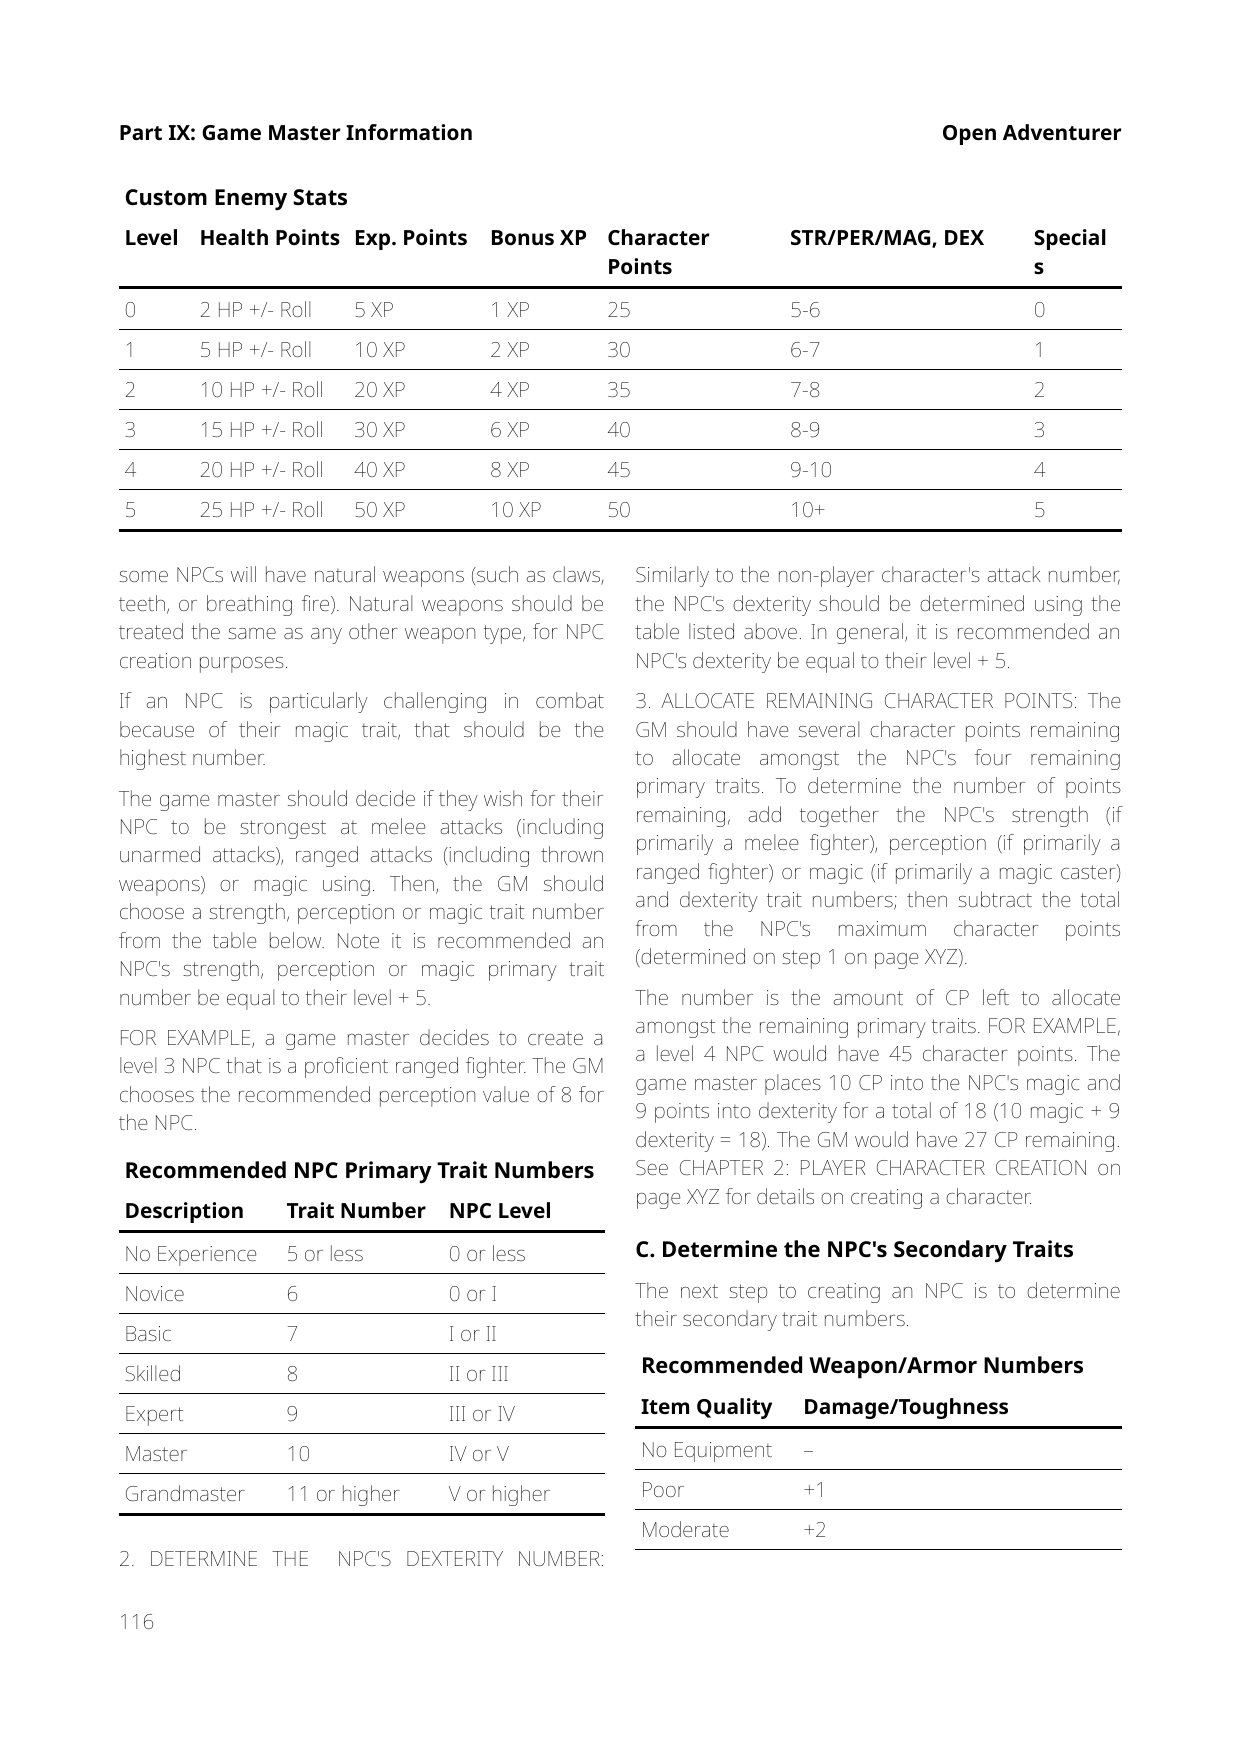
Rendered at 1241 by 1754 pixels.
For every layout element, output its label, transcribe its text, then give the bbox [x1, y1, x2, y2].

table_cell 9-10 [784, 450, 1028, 489]
table_cell III or IV [443, 1394, 605, 1433]
table_cell 5 [1028, 490, 1122, 529]
table_cell Damage/Toughness [797, 1386, 1122, 1426]
table_cell 2 [1028, 370, 1122, 409]
table_cell 20 HP +/- Roll [194, 450, 348, 489]
text some NPCs will have natural weapons (such as claws, teeth, or breathing fire). Natural weapons should be treated the same as any other weapon type, for NPC creation purposes. [118, 561, 605, 674]
table_cell 8 [281, 1354, 443, 1393]
table_cell 10 XP [348, 330, 484, 369]
table_cell Grandmaster [119, 1474, 281, 1513]
table_cell V or higher [443, 1474, 605, 1513]
table_cell 0 [119, 289, 193, 329]
table_header Custom Enemy Stats [119, 176, 1122, 218]
table_cell Master [119, 1434, 281, 1473]
table_cell II or III [443, 1354, 605, 1393]
table_cell 5-6 [784, 289, 1028, 329]
table_cell Skilled [119, 1354, 281, 1393]
table_cell 4 [119, 450, 193, 489]
text FOR EXAMPLE, a game master decides to create a level 3 NPC that is a proficient ranged fighter. The GM chooses the recommended perception value of 8 for the NPC. [118, 1023, 605, 1137]
table_cell No Equipment [635, 1429, 797, 1469]
table_cell 30 XP [348, 410, 484, 449]
table_cell 4 XP [484, 370, 601, 409]
table_cell 35 [601, 370, 784, 409]
table_cell 7 [281, 1314, 443, 1353]
table_cell I or II [443, 1314, 605, 1353]
table_cell NPC Level [443, 1190, 605, 1230]
text 3. ALLOCATE REMAINING CHARACTER POINTS: The GM should have several character points remaining to allocate amongst the NPC's four remaining primary traits. To determine the number of points remaining, add together the NPC's strength (if primarily a melee fighter), perception (if primarily a ranged fighter) or magic (if primarily a magic caster) and dexterity trait numbers; then subtract the total from the NPC's maximum character points (determined on step 1 on page XYZ). [635, 686, 1122, 971]
table_header Recommended Weapon/Armor Numbers [635, 1345, 1122, 1386]
table_cell Expert [119, 1394, 281, 1433]
text 2. DETERMINE THE NPC'S DEXTERITY NUMBER: [118, 1544, 605, 1573]
table_cell 1 [119, 330, 193, 369]
table_cell Novice [119, 1274, 281, 1313]
table_cell Specials [1028, 218, 1122, 286]
text Similarly to the non-player character's attack number, the NPC's dexterity should be determined using the table listed above. In general, it is recommended an NPC's dexterity be equal to their level + 5. [635, 561, 1122, 674]
table_cell 4 [1028, 450, 1122, 489]
table_cell Level [119, 218, 193, 286]
table_cell – [797, 1429, 1122, 1469]
table_cell +2 [797, 1510, 1122, 1549]
table_cell 5 or less [281, 1233, 443, 1273]
table_cell IV or V [443, 1434, 605, 1473]
table_cell 5 XP [348, 289, 484, 329]
table_cell 30 [601, 330, 784, 369]
table_cell 7-8 [784, 370, 1028, 409]
table_cell Moderate [635, 1510, 797, 1549]
table_cell +1 [797, 1470, 1122, 1509]
table_cell Exp. Points [348, 218, 484, 286]
table_cell Poor [635, 1470, 797, 1509]
table_cell 6 [281, 1274, 443, 1313]
table_cell 40 [601, 410, 784, 449]
table_cell 2 HP +/- Roll [194, 289, 348, 329]
text The next step to creating an NPC is to determine their secondary trait numbers. [635, 1276, 1122, 1333]
table_cell 25 [601, 289, 784, 329]
table_cell 10+ [784, 490, 1028, 529]
table_cell Character Points [601, 218, 784, 286]
table_cell 20 XP [348, 370, 484, 409]
table_cell Health Points [194, 218, 348, 286]
table_cell 0 [1028, 289, 1122, 329]
table_cell Item Quality [635, 1386, 797, 1426]
table_cell 3 [1028, 410, 1122, 449]
table_cell 6 XP [484, 410, 601, 449]
table_cell 8-9 [784, 410, 1028, 449]
table_cell 8 XP [484, 450, 601, 489]
table_cell No Experience [119, 1233, 281, 1273]
table_cell 40 XP [348, 450, 484, 489]
table_cell Trait Number [281, 1190, 443, 1230]
table_cell 11 or higher [281, 1474, 443, 1513]
table_cell 50 XP [348, 490, 484, 529]
table_cell Description [119, 1190, 281, 1230]
table_cell 2 XP [484, 330, 601, 369]
table_cell 15 HP +/- Roll [194, 410, 348, 449]
table_cell 0 or less [443, 1233, 605, 1273]
table_cell 10 HP +/- Roll [194, 370, 348, 409]
table_cell STR/PER/MAG, DEX [784, 218, 1028, 286]
table_cell 0 or I [443, 1274, 605, 1313]
text C. Determine the NPC's Secondary Traits [635, 1234, 1122, 1264]
table_cell 3 [119, 410, 193, 449]
table_cell 1 [1028, 330, 1122, 369]
table_cell 2 [119, 370, 193, 409]
table_cell 6-7 [784, 330, 1028, 369]
table_cell 45 [601, 450, 784, 489]
table_cell 9 [281, 1394, 443, 1433]
table_cell 5 HP +/- Roll [194, 330, 348, 369]
text The game master should decide if they wish for their NPC to be strongest at melee attacks (including unarmed attacks), ranged attacks (including thrown weapons) or magic using. Then, the GM should choose a strength, perception or magic trait number from the table below. Note it is recommended an NPC's strength, perception or magic primary trait number be equal to their level + 5. [118, 784, 605, 1011]
table_cell Bonus XP [484, 218, 601, 286]
table_cell 50 [601, 490, 784, 529]
table_header Recommended NPC Primary Trait Numbers [119, 1149, 605, 1190]
table_cell 10 XP [484, 490, 601, 529]
table_cell 5 [119, 490, 193, 529]
table_cell Basic [119, 1314, 281, 1353]
text If an NPC is particularly challenging in combat because of their magic trait, that should be the highest number. [118, 686, 605, 772]
text The number is the amount of CP left to allocate amongst the remaining primary traits. FOR EXAMPLE, a level 4 NPC would have 45 character points. The game master places 10 CP into the NPC's magic and 9 points into dexterity for a total of 18 (10 magic + 9 dexterity = 18). The GM would have 27 CP remaining. See CHAPTER 2: PLAYER CHARACTER CREATION on page XYZ for details on creating a character. [635, 983, 1122, 1210]
table_cell 25 HP +/- Roll [194, 490, 348, 529]
table_cell 1 XP [484, 289, 601, 329]
table_cell 10 [281, 1434, 443, 1473]
